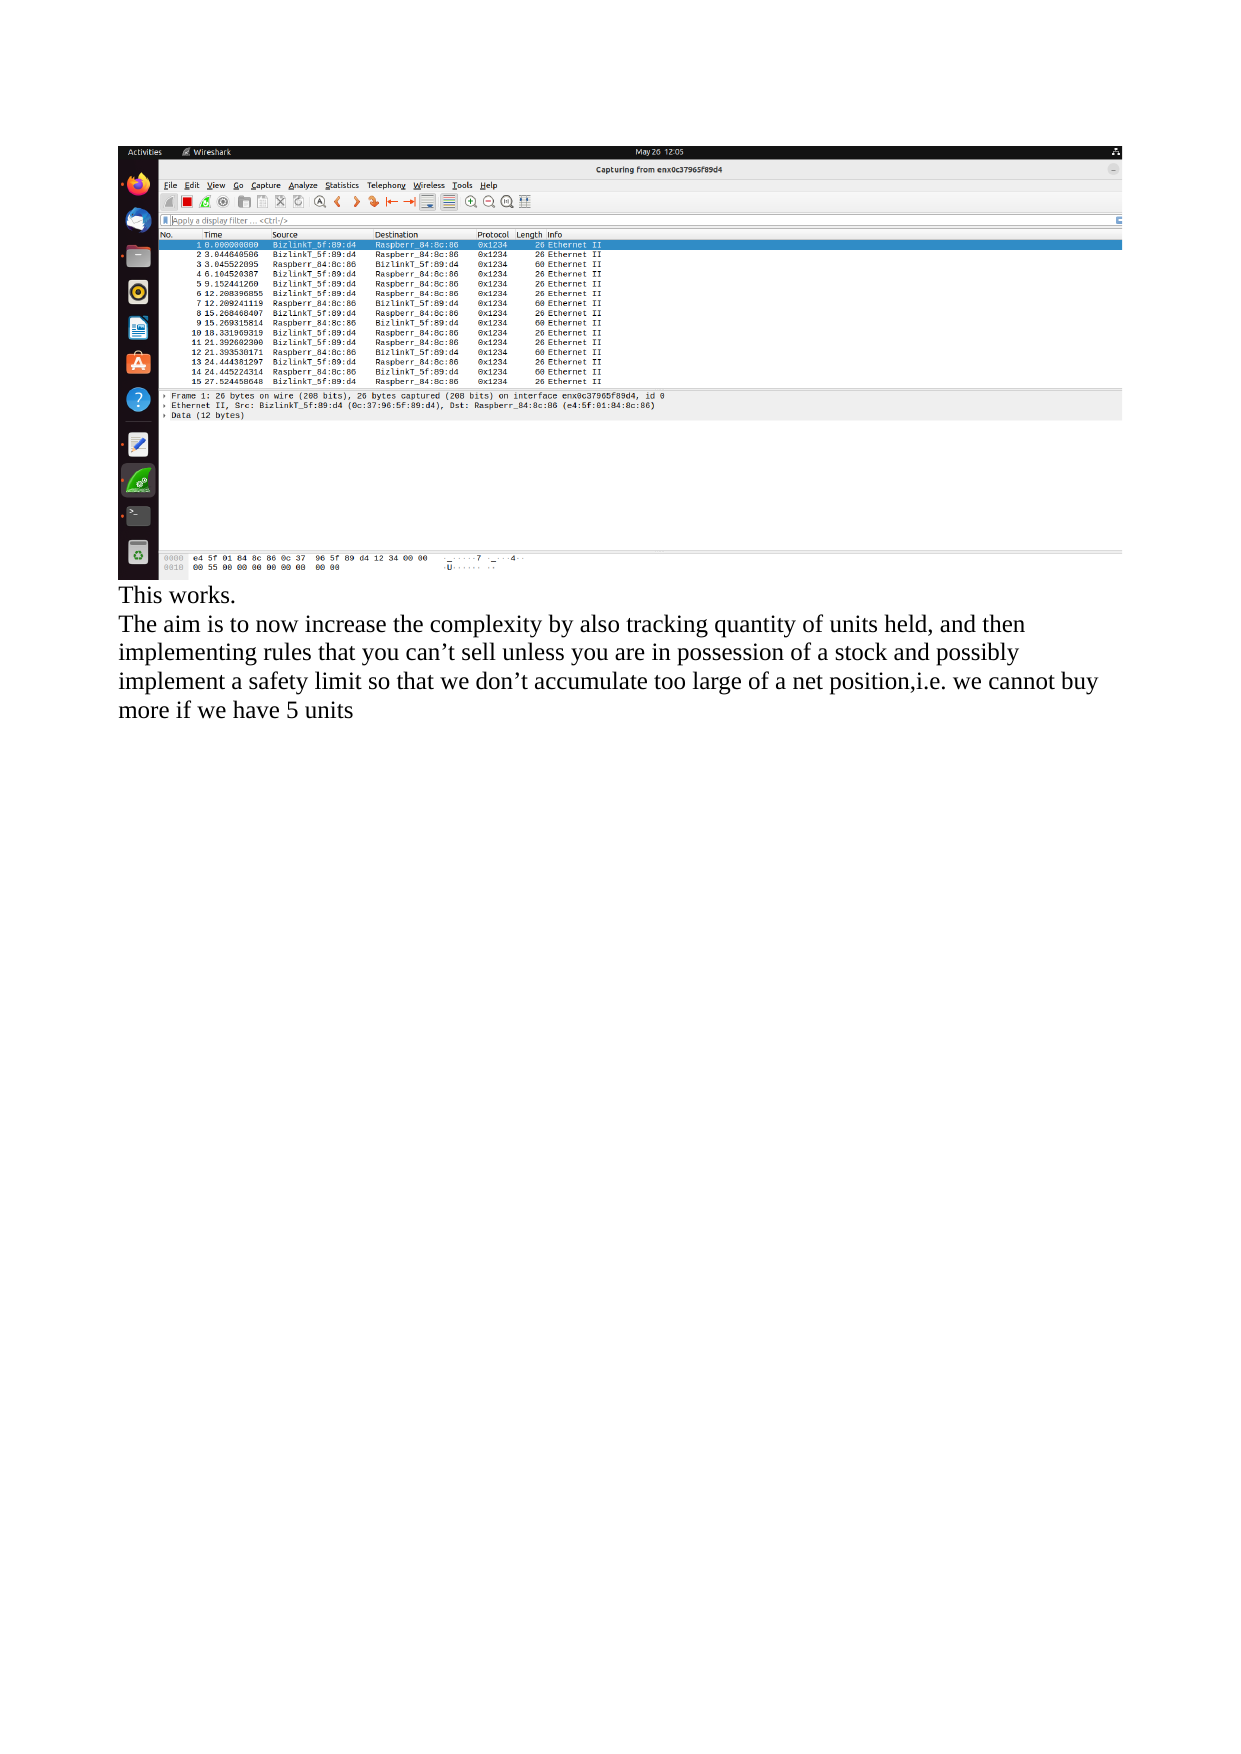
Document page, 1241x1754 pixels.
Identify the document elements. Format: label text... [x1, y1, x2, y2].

text The aim is to now increase the complexity by also tracking quantity of units held, and then implementing rules that you can’t sell unless you are in possession of a stock and possibly implement a safety limit so that we don’t accumulate too large of a net position,i.e. we cannot buy more if we have 5 units [118, 609, 1122, 724]
text This works. [118, 580, 1122, 609]
picture [118, 146, 1123, 580]
